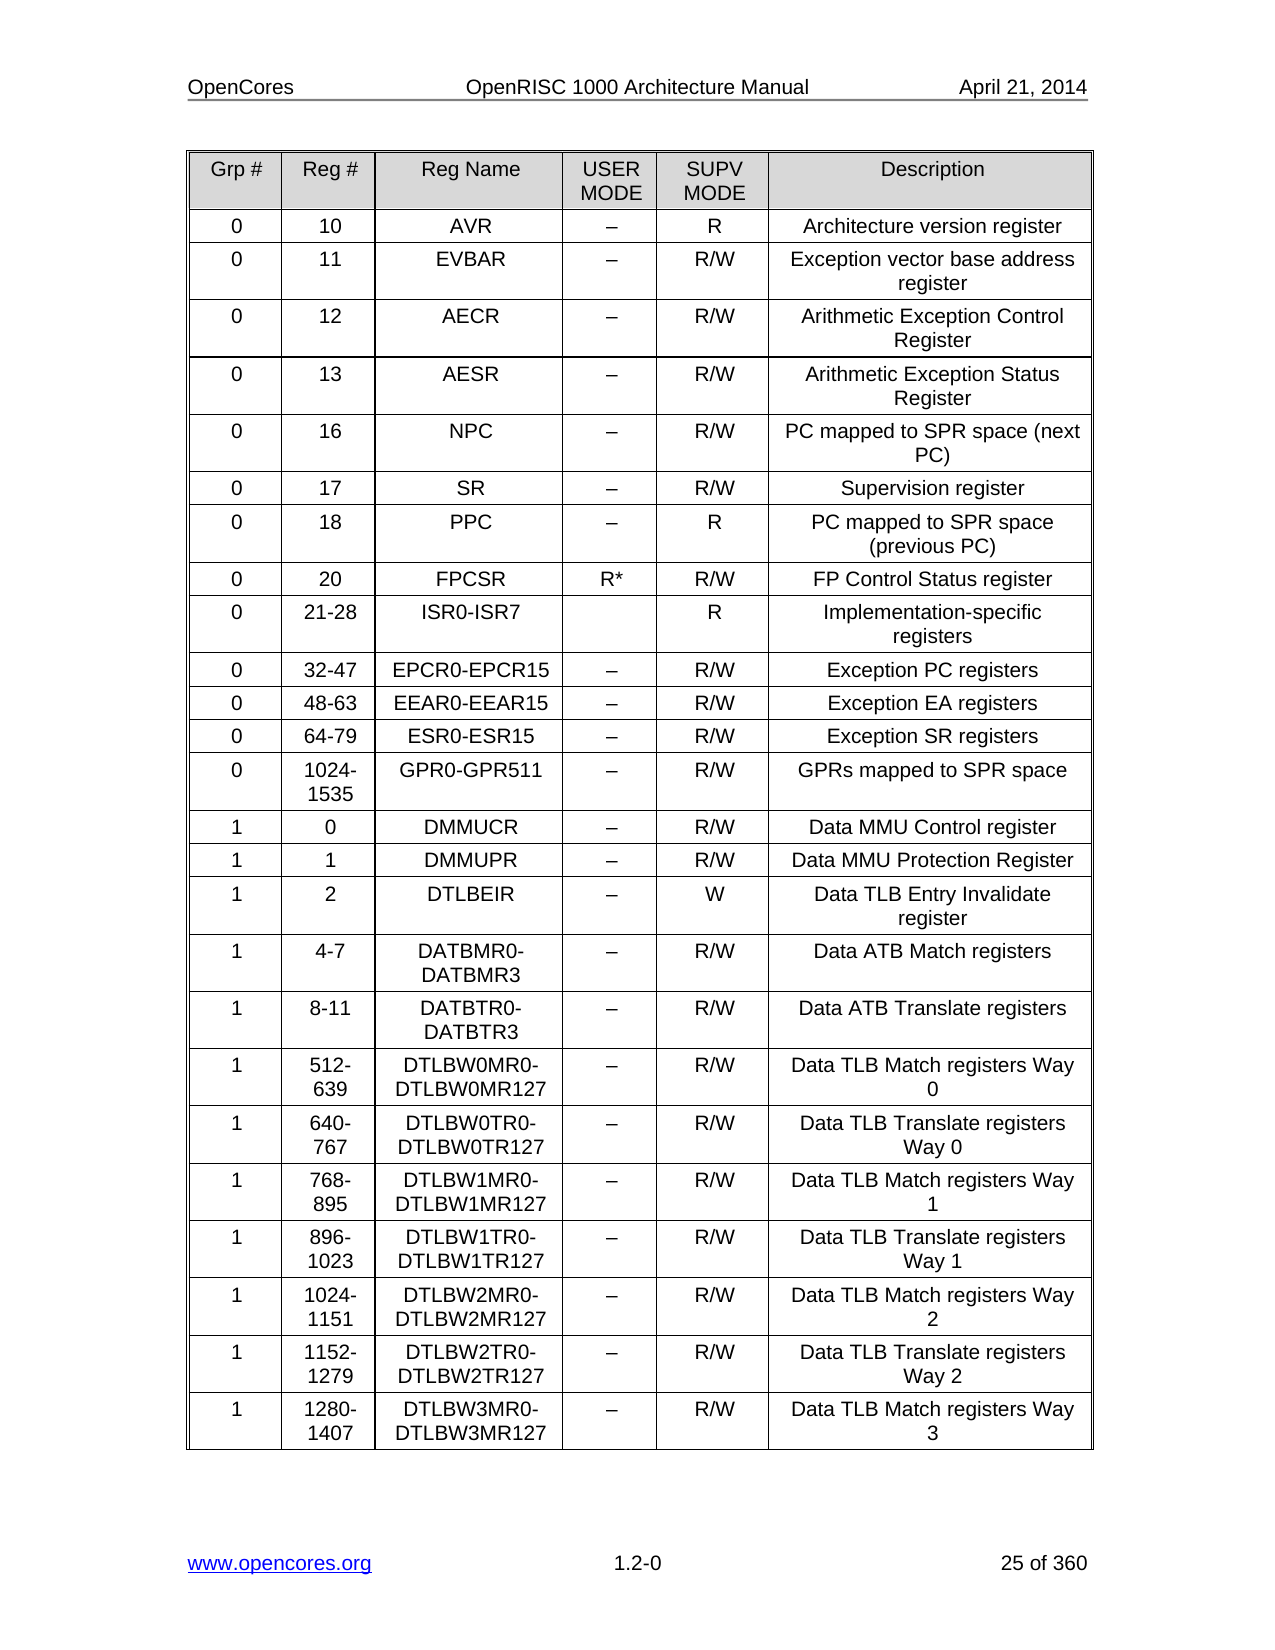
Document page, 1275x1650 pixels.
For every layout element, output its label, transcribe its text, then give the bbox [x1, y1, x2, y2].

table_cell 64-79 [282, 720, 374, 752]
table_cell 1024-1535 [282, 753, 374, 809]
table_cell 1024-1151 [282, 1278, 374, 1334]
table_cell R/W [657, 563, 768, 595]
table_cell R/W [657, 935, 768, 991]
table_cell Arithmetic Exception Status Register [769, 358, 1091, 414]
table_cell 0 [190, 563, 281, 595]
table_cell 1 [190, 1393, 281, 1449]
table_header Description [769, 153, 1091, 208]
table_cell EVBAR [376, 243, 562, 299]
table_cell 1 [190, 1278, 281, 1334]
table_cell PC mapped to SPR space (next PC) [769, 415, 1091, 471]
table_cell R/W [657, 243, 768, 299]
table_cell FP Control Status register [769, 563, 1091, 595]
table_cell 1 [190, 992, 281, 1048]
table_cell R/W [657, 1221, 768, 1277]
table_cell R [657, 596, 768, 652]
table_cell 18 [282, 505, 374, 562]
table_cell 896-1023 [282, 1221, 374, 1277]
table_cell Data MMU Control register [769, 811, 1091, 843]
table_cell EEAR0-EEAR15 [376, 687, 562, 719]
table_cell FPCSR [376, 563, 562, 595]
table_cell 1 [190, 1336, 281, 1392]
table_cell AECR [376, 300, 562, 356]
table_cell Data ATB Translate registers [769, 992, 1091, 1048]
table_cell R* [563, 563, 656, 595]
table_cell 0 [190, 653, 281, 686]
table_cell 1152-1279 [282, 1336, 374, 1392]
table_cell – [563, 472, 656, 504]
table_cell ESR0-ESR15 [376, 720, 562, 752]
table_cell DTLBW0TR0-DTLBW0TR127 [376, 1106, 562, 1163]
table_cell Data TLB Translate registers Way 0 [769, 1106, 1091, 1163]
table_cell R/W [657, 1278, 768, 1334]
table_cell R/W [657, 687, 768, 719]
table_cell R/W [657, 992, 768, 1048]
table_cell R/W [657, 1106, 768, 1163]
table_cell DTLBW0MR0-DTLBW0MR127 [376, 1049, 562, 1105]
table_cell – [563, 753, 656, 809]
table_cell R/W [657, 1336, 768, 1392]
table_cell Data MMU Protection Register [769, 844, 1091, 876]
table_cell 1 [190, 811, 281, 843]
table_cell R [657, 505, 768, 562]
table_cell DTLBW1TR0-DTLBW1TR127 [376, 1221, 562, 1277]
table_cell – [563, 687, 656, 719]
table_cell 0 [190, 472, 281, 504]
table_cell 0 [190, 415, 281, 471]
table_cell 0 [190, 720, 281, 752]
table_cell Data TLB Match registers Way 3 [769, 1393, 1091, 1449]
table_cell AVR [376, 210, 562, 242]
table_cell DTLBW1MR0-DTLBW1MR127 [376, 1164, 562, 1220]
table_cell 20 [282, 563, 374, 595]
table_cell R/W [657, 811, 768, 843]
table_header Reg Name [376, 153, 562, 208]
table_cell 4-7 [282, 935, 374, 991]
table_cell Data TLB Translate registers Way 1 [769, 1221, 1091, 1277]
table_cell R [657, 210, 768, 242]
table_cell R/W [657, 844, 768, 876]
table_cell – [563, 1278, 656, 1334]
table_cell GPR0-GPR511 [376, 753, 562, 809]
table_cell DTLBW2TR0-DTLBW2TR127 [376, 1336, 562, 1392]
table_cell R/W [657, 358, 768, 414]
table_cell 0 [190, 210, 281, 242]
table_cell 0 [190, 358, 281, 414]
table_cell NPC [376, 415, 562, 471]
table_cell 2 [282, 877, 374, 933]
table_cell R/W [657, 300, 768, 356]
table_cell 48-63 [282, 687, 374, 719]
table_cell DMMUPR [376, 844, 562, 876]
table_cell Architecture version register [769, 210, 1091, 242]
table_cell Data TLB Match registers Way 1 [769, 1164, 1091, 1220]
table_cell DTLBEIR [376, 877, 562, 933]
table_cell R/W [657, 653, 768, 686]
table_cell – [563, 210, 656, 242]
table_cell Data TLB Match registers Way 0 [769, 1049, 1091, 1105]
table_cell W [657, 877, 768, 933]
table_cell – [563, 844, 656, 876]
table_cell DMMUCR [376, 811, 562, 843]
table_cell R/W [657, 720, 768, 752]
table_cell – [563, 415, 656, 471]
table_cell Exception vector base address register [769, 243, 1091, 299]
table_cell Data ATB Match registers [769, 935, 1091, 991]
table_cell – [563, 811, 656, 843]
table_cell Supervision register [769, 472, 1091, 504]
table_cell 1 [190, 1049, 281, 1105]
table_cell 11 [282, 243, 374, 299]
table_cell 10 [282, 210, 374, 242]
table_cell 12 [282, 300, 374, 356]
table_header SUPV MODE [657, 153, 768, 208]
table_cell 768-895 [282, 1164, 374, 1220]
table_cell – [563, 992, 656, 1048]
table_cell – [563, 1164, 656, 1220]
table_cell R/W [657, 415, 768, 471]
table_cell 0 [190, 300, 281, 356]
table_cell – [563, 358, 656, 414]
table_cell 1 [190, 844, 281, 876]
table_cell DATBTR0-DATBTR3 [376, 992, 562, 1048]
table_cell AESR [376, 358, 562, 414]
table_cell – [563, 1336, 656, 1392]
table_cell 8-11 [282, 992, 374, 1048]
table_cell EPCR0-EPCR15 [376, 653, 562, 686]
table_cell – [563, 653, 656, 686]
table_cell R/W [657, 1164, 768, 1220]
table_cell PC mapped to SPR space (previous PC) [769, 505, 1091, 562]
table_cell R/W [657, 753, 768, 809]
table_cell 1 [282, 844, 374, 876]
table_header Reg # [282, 153, 374, 208]
table_cell DTLBW3MR0-DTLBW3MR127 [376, 1393, 562, 1449]
table_cell PPC [376, 505, 562, 562]
table_cell 1 [190, 1164, 281, 1220]
table_cell 1 [190, 1221, 281, 1277]
table_cell – [563, 300, 656, 356]
table_cell – [563, 1221, 656, 1277]
table_cell 0 [190, 753, 281, 809]
table_cell R/W [657, 1049, 768, 1105]
table_cell 512-639 [282, 1049, 374, 1105]
table_cell – [563, 243, 656, 299]
table_cell 0 [282, 811, 374, 843]
table_cell R/W [657, 1393, 768, 1449]
table_cell – [563, 1393, 656, 1449]
table_cell – [563, 877, 656, 933]
table_cell 640-767 [282, 1106, 374, 1163]
table_cell 1 [190, 877, 281, 933]
table_header USER MODE [563, 153, 656, 208]
table_cell [563, 596, 656, 652]
table_cell – [563, 720, 656, 752]
table_cell GPRs mapped to SPR space [769, 753, 1091, 809]
table_cell R/W [657, 472, 768, 504]
table_cell 0 [190, 505, 281, 562]
table_cell 32-47 [282, 653, 374, 686]
table_cell Data TLB Translate registers Way 2 [769, 1336, 1091, 1392]
table_cell – [563, 935, 656, 991]
table_cell Exception EA registers [769, 687, 1091, 719]
table_cell 0 [190, 596, 281, 652]
table_cell ISR0-ISR7 [376, 596, 562, 652]
table_cell Exception PC registers [769, 653, 1091, 686]
table_cell 1 [190, 935, 281, 991]
table_cell 0 [190, 687, 281, 719]
table_cell – [563, 1106, 656, 1163]
table_cell Arithmetic Exception Control Register [769, 300, 1091, 356]
table_cell 13 [282, 358, 374, 414]
table_cell 17 [282, 472, 374, 504]
table_cell Exception SR registers [769, 720, 1091, 752]
table_cell SR [376, 472, 562, 504]
table_cell – [563, 1049, 656, 1105]
table_cell DATBMR0-DATBMR3 [376, 935, 562, 991]
table_cell Data TLB Entry Invalidate register [769, 877, 1091, 933]
table_header Grp # [190, 153, 281, 208]
table_cell Implementation-specific registers [769, 596, 1091, 652]
table_cell 1 [190, 1106, 281, 1163]
table_cell Data TLB Match registers Way 2 [769, 1278, 1091, 1334]
table_cell DTLBW2MR0-DTLBW2MR127 [376, 1278, 562, 1334]
table_cell 1280-1407 [282, 1393, 374, 1449]
table_cell 21-28 [282, 596, 374, 652]
table_cell 16 [282, 415, 374, 471]
table_cell – [563, 505, 656, 562]
table_cell 0 [190, 243, 281, 299]
